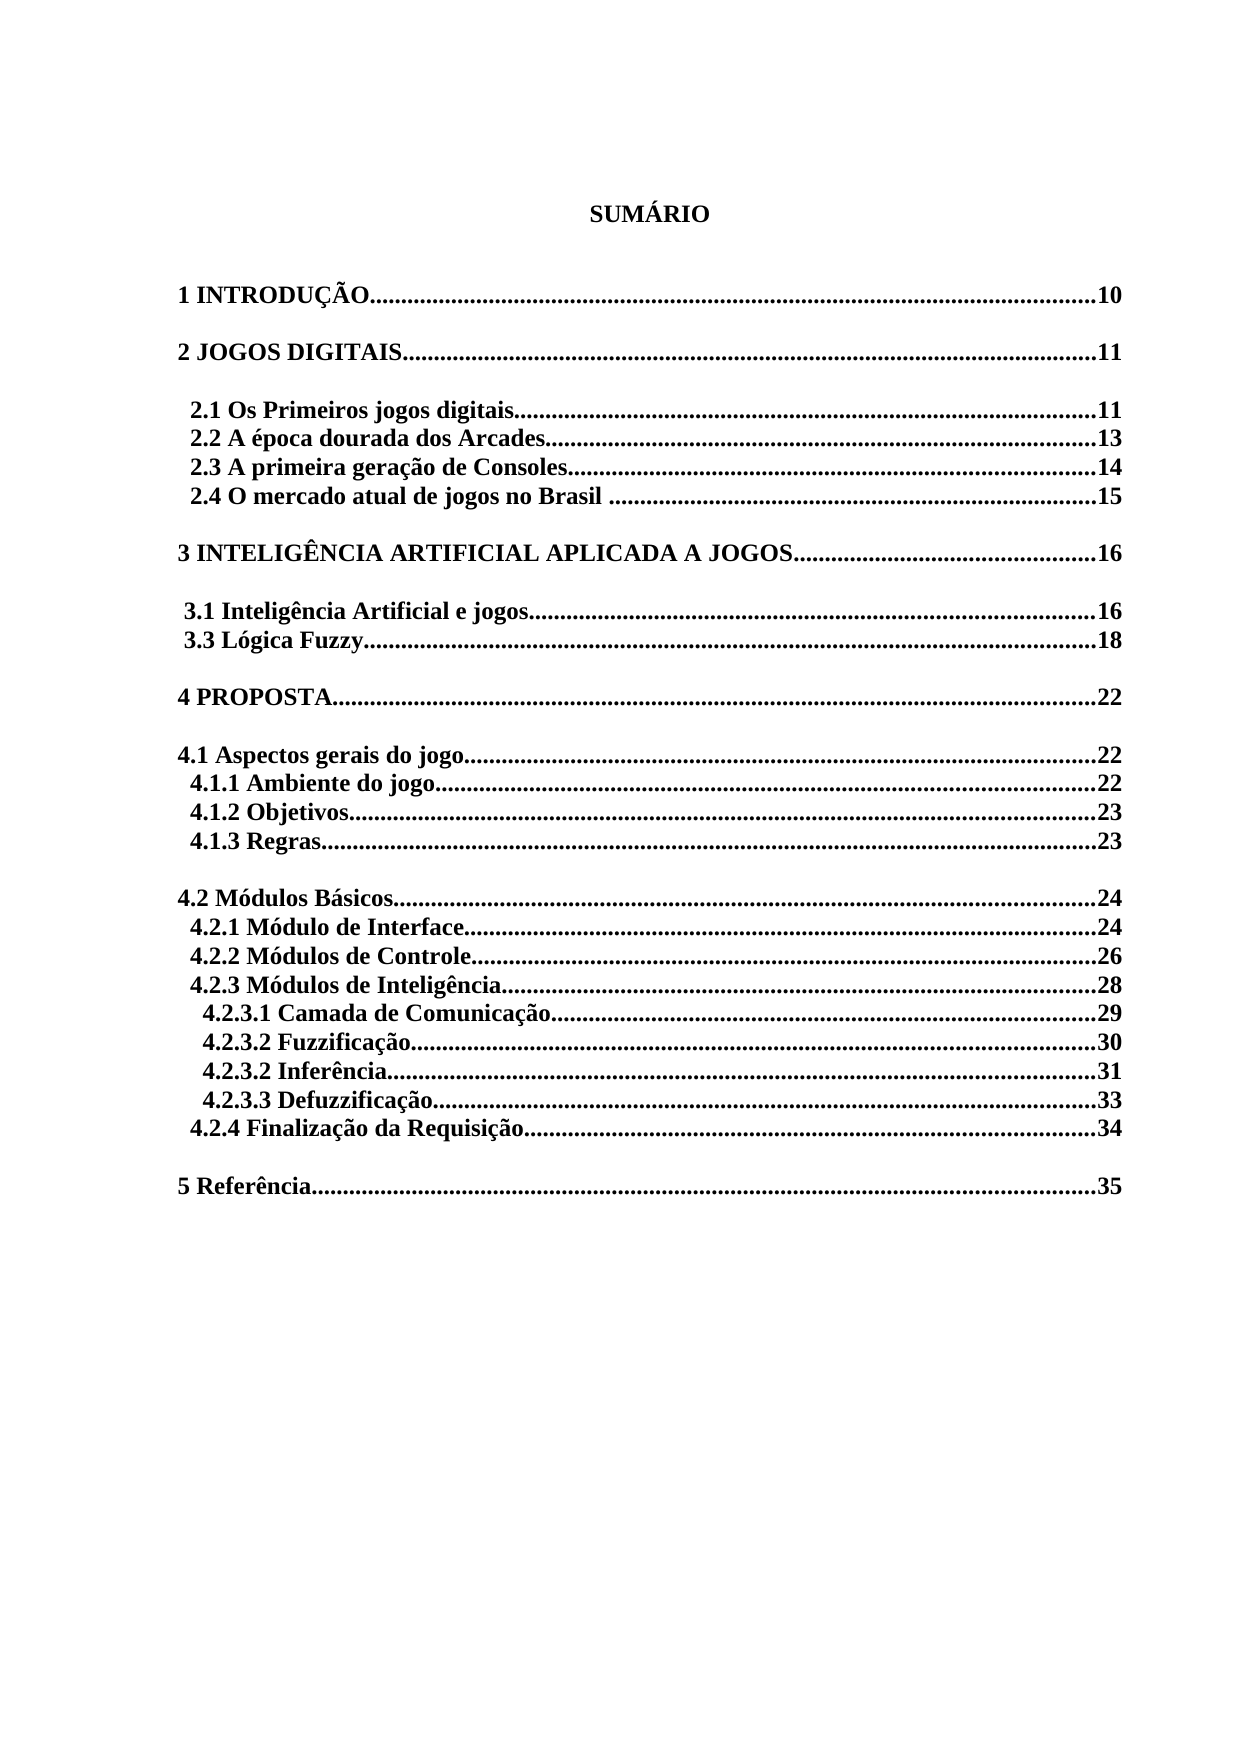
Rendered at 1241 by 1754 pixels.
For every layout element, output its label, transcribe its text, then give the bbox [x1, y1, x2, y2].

text 4.2.2 Módulos de Controle 26 [177, 941, 1122, 970]
text 4 Proposta 22 [177, 682, 1122, 740]
text 4.2 Módulos Básicos 24 [177, 883, 1122, 912]
text 4.2.1 Módulo de Interface 24 [177, 912, 1122, 941]
text 4.1.1 Ambiente do jogo 22 4.1.2 Objetivos 23 4.1.3 Regras 23 [177, 768, 1122, 855]
text 5 Referência 35 [177, 1142, 1122, 1200]
text 2 JOGOS DIGITAIS 11 [177, 337, 1122, 395]
text 2.1 Os Primeiros jogos digitais 11 [177, 395, 1122, 423]
text 4.2.3.1 Camada de Comunicação 29 [177, 998, 1122, 1027]
text 3.3 Lógica Fuzzy 18 [177, 625, 1122, 682]
text 4.2.3 Módulos de Inteligência 28 [177, 970, 1122, 998]
text 4.1 Aspectos gerais do jogo 22 [177, 740, 1122, 768]
text 4.2.3.2 Fuzzificação 30 [177, 1027, 1122, 1056]
text Sumário [177, 199, 1122, 228]
text 2.2 A época dourada dos Arcades 13 [177, 423, 1122, 452]
text 2.3 A primeira geração de Consoles 14 2.4 O mercado atual de jogos no Brasil 15 3 INTELIGÊNCIA ARTIFICIAL APLICADA A JOGOS 16 3.1 Inteligência Artificial e jogos 16 [177, 452, 1122, 625]
text 4.2.3.3 Defuzzificação 33 4.2.4 Finalização da Requisição 34 [177, 1085, 1122, 1142]
text 1 Introdução 10 [177, 280, 1122, 337]
text 4.2.3.2 Inferência 31 [177, 1056, 1122, 1085]
